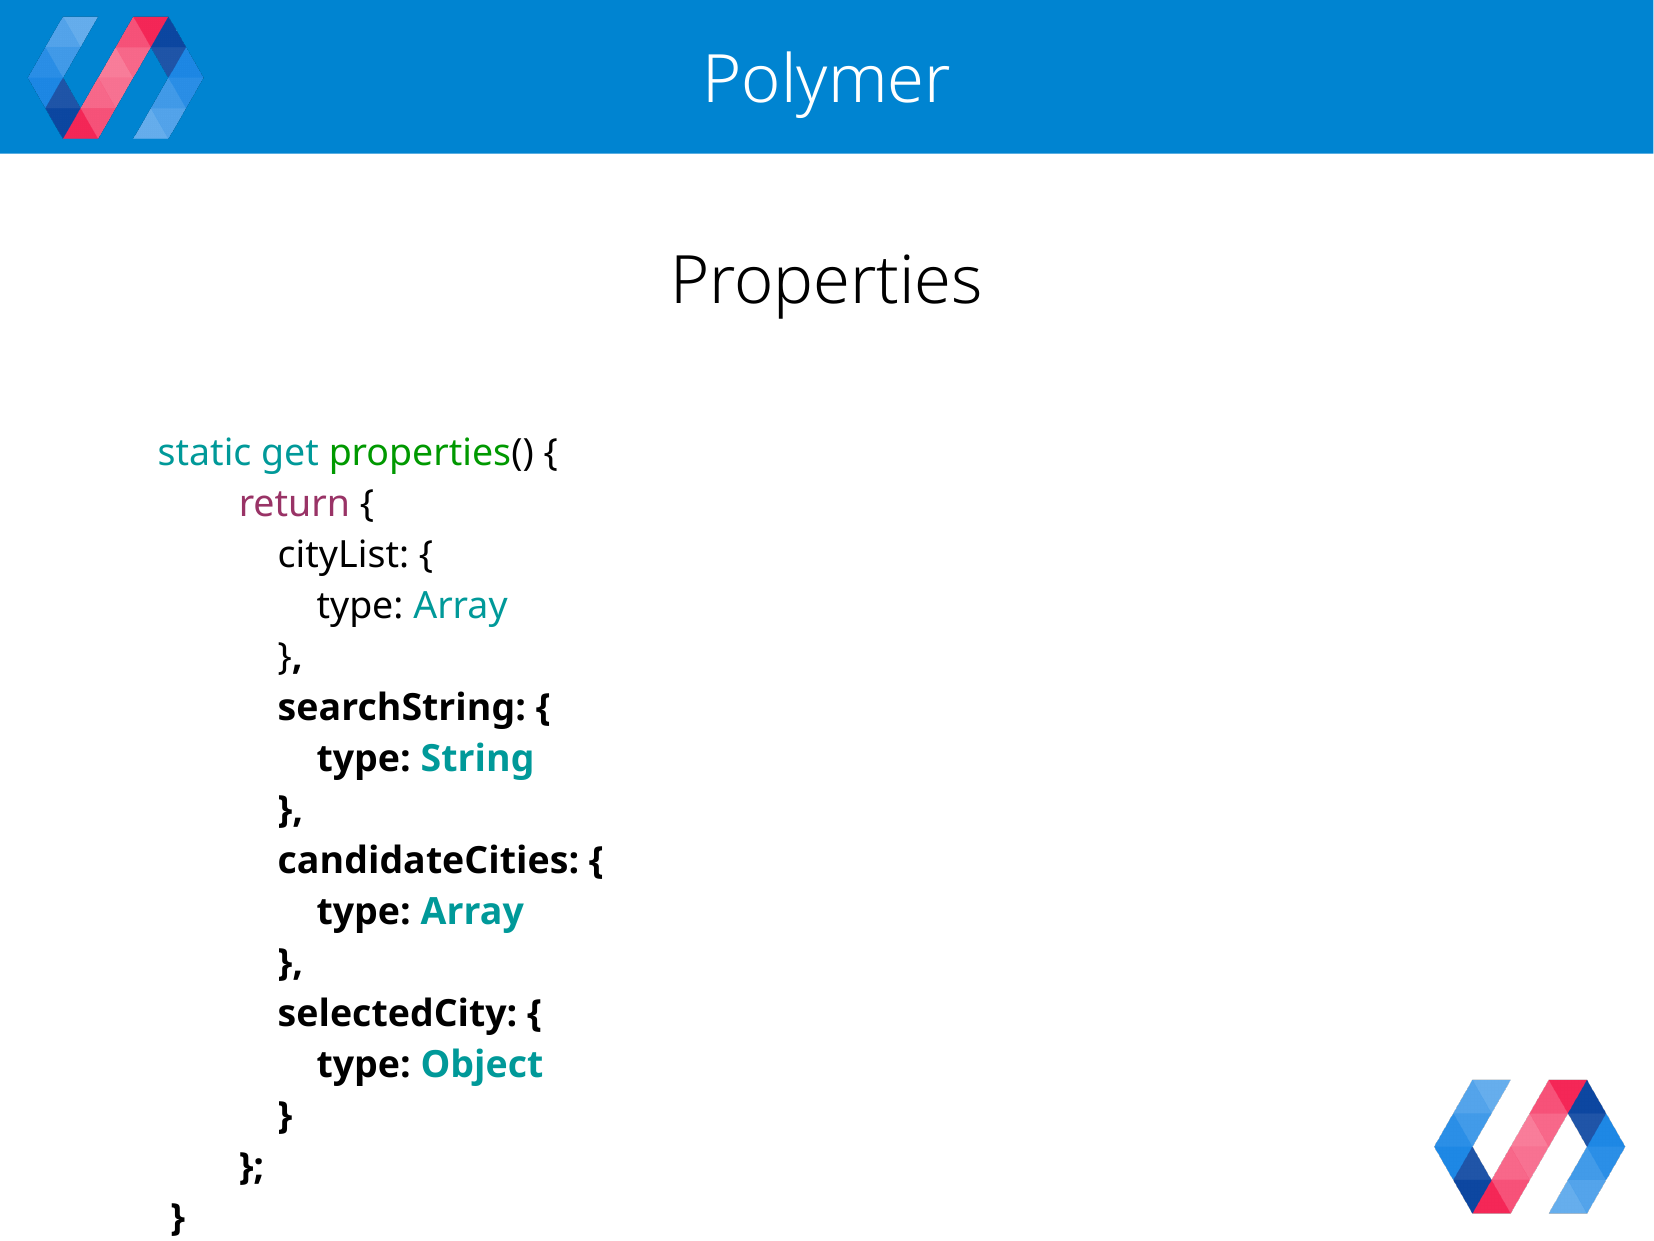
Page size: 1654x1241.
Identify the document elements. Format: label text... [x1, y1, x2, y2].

picture [23, 13, 208, 142]
text_box Properties static get properties() { return { cityList: { type: Array }, searchString: { type: String }, candidateCities: { type: Array }, selectedCity: { type: Object } }; } [82, 232, 1571, 1173]
picture [1429, 1076, 1630, 1217]
title Polymer [0, 0, 1654, 154]
